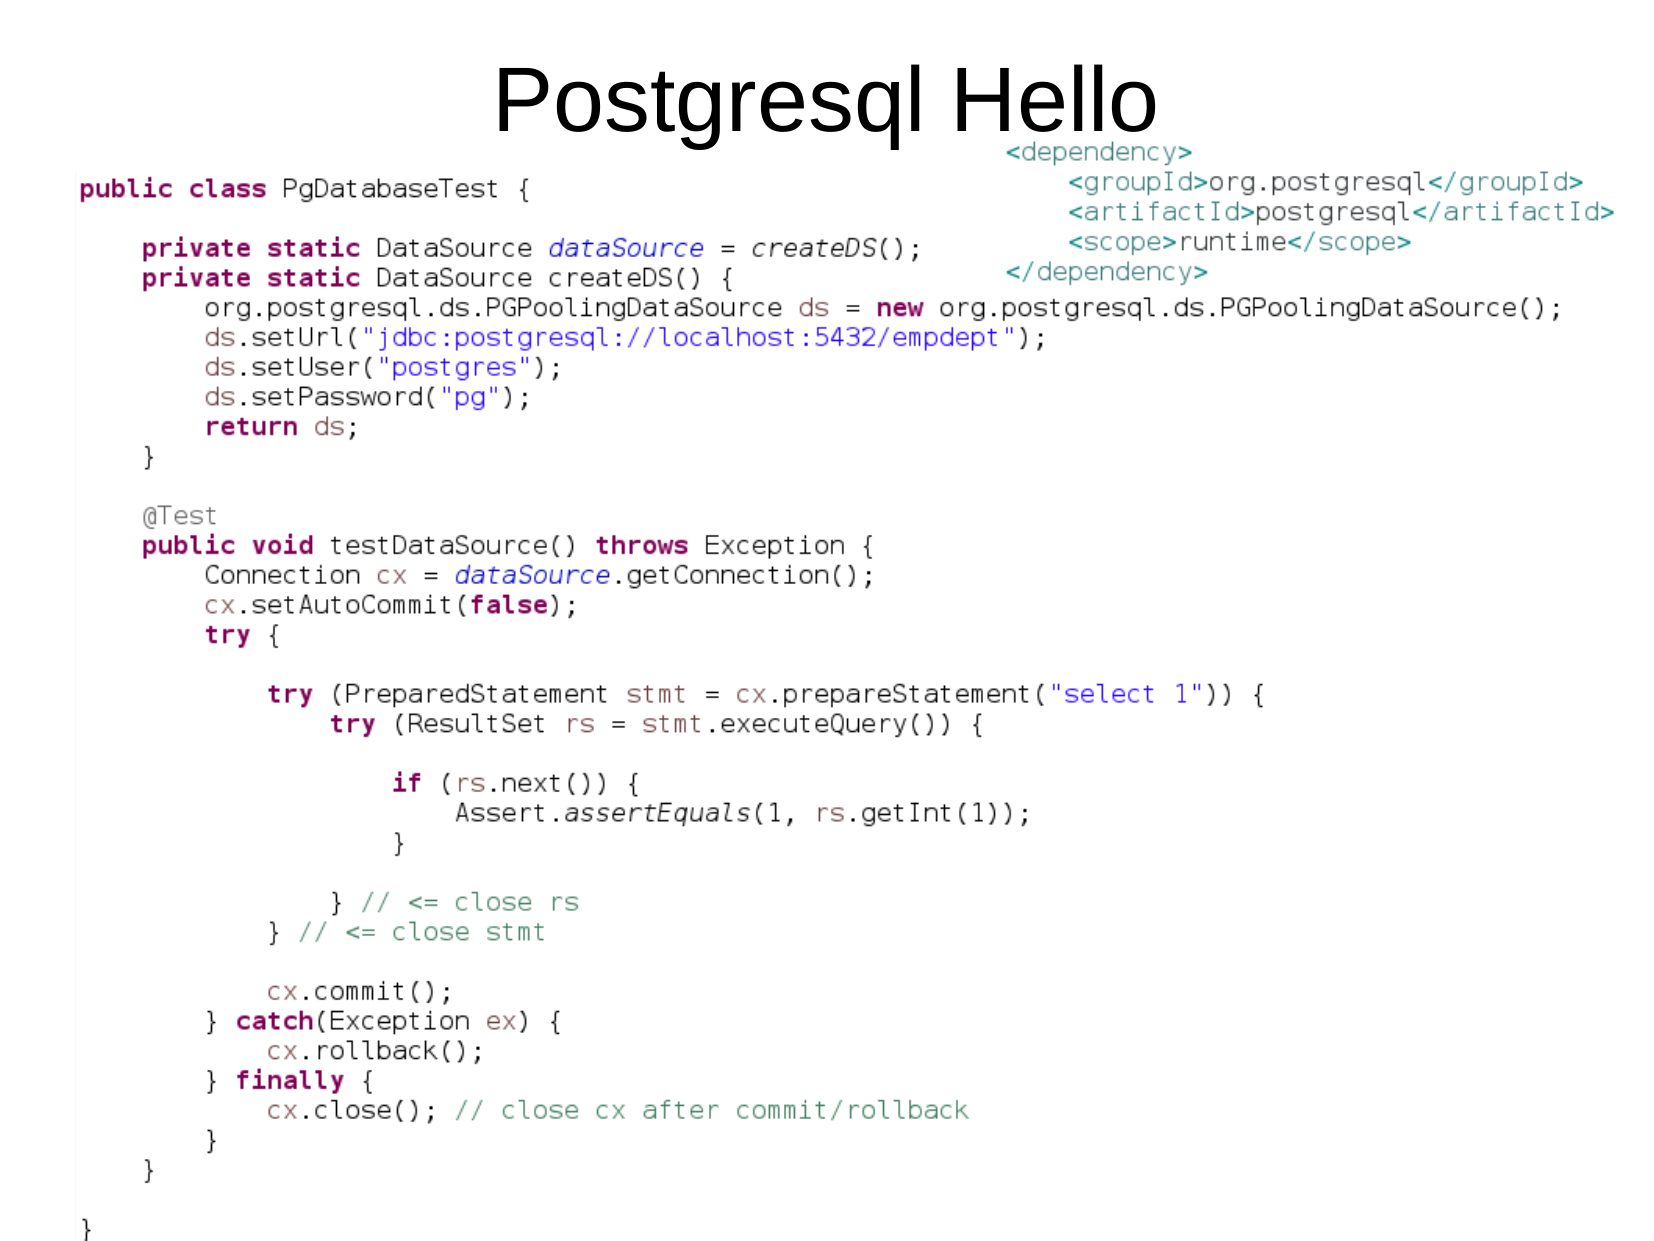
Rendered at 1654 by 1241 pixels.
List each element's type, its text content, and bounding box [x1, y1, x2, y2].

title Postgresql Hello [82, 0, 1571, 171]
picture [75, 134, 1628, 1241]
